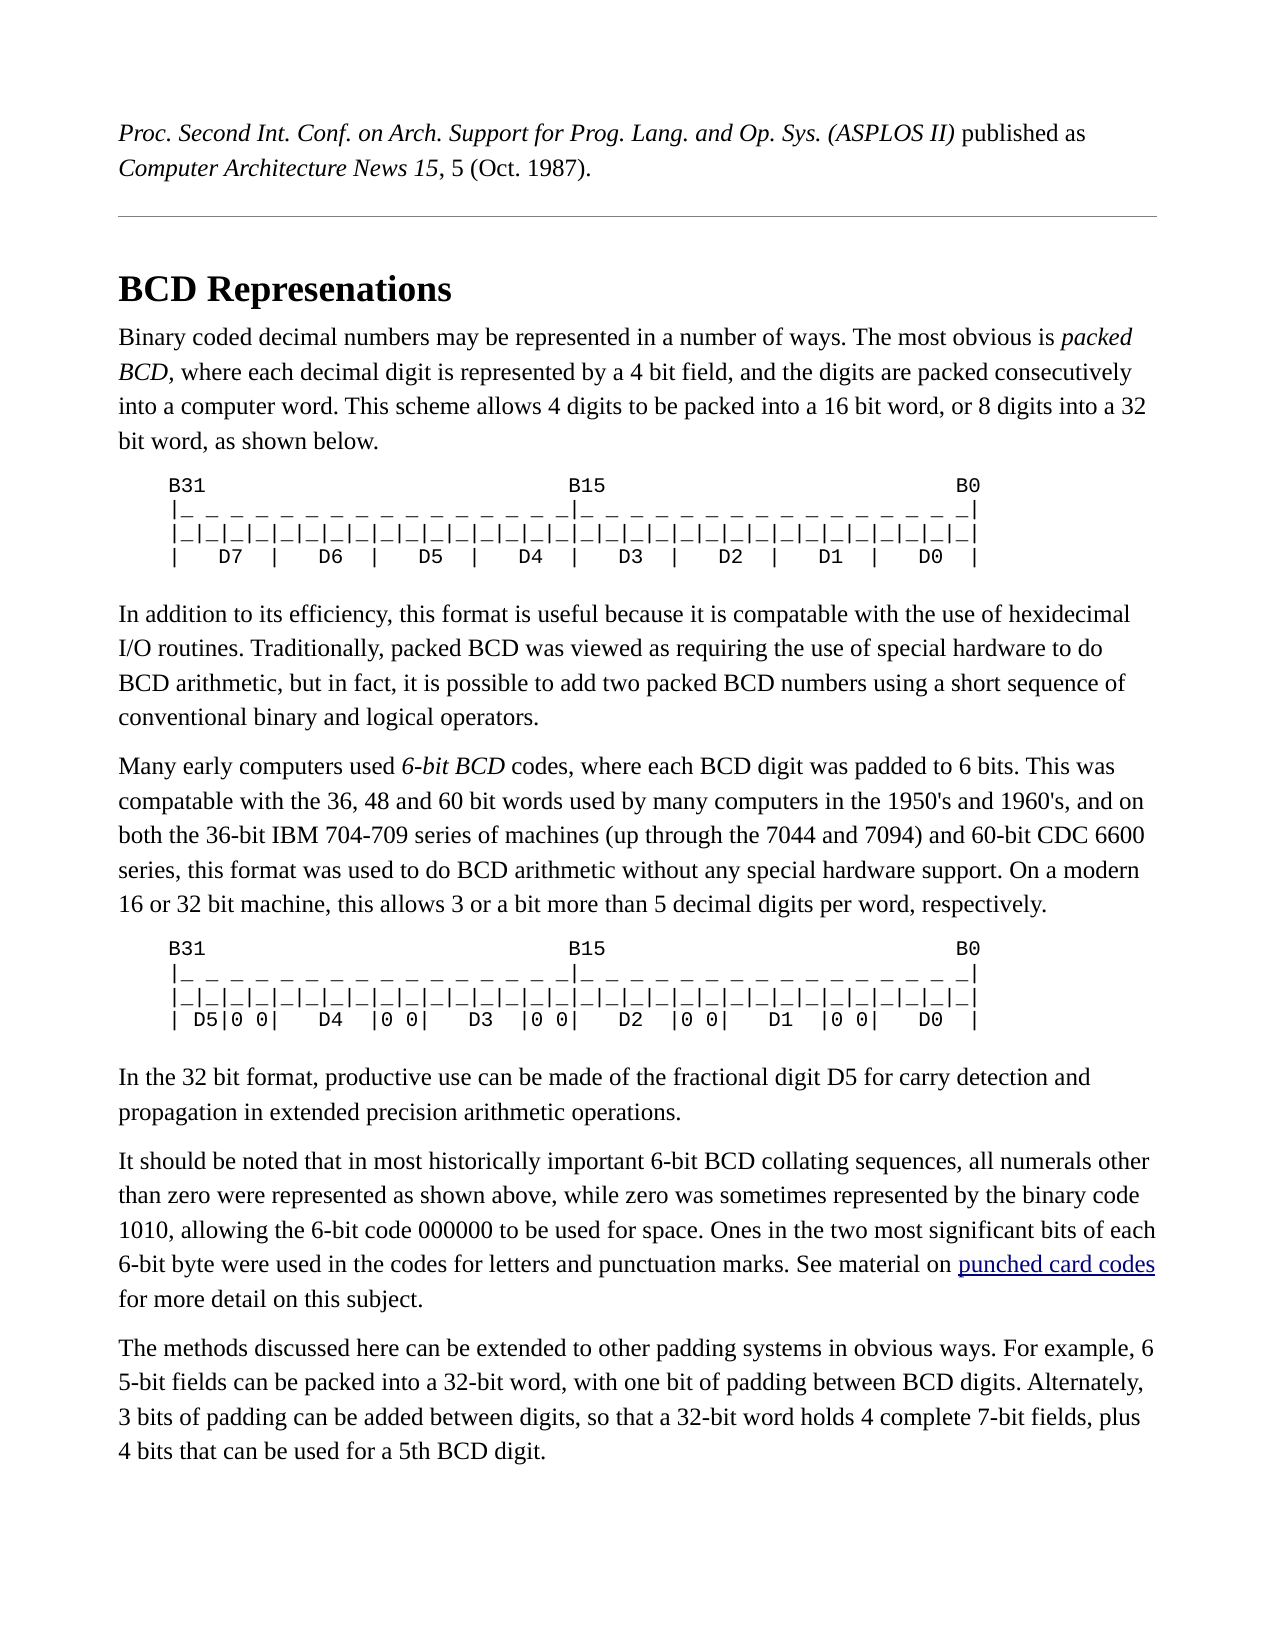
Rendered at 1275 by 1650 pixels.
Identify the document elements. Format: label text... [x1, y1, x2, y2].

text | D7 | D6 | D5 | D4 | D3 | D2 | D1 | D0 | [118, 546, 1157, 569]
text The methods discussed here can be extended to other padding systems in obvious ways. For example, 6 5-bit fields can be packed into a 32-bit word, with one bit of padding between BCD digits. Alternately, 3 bits of padding can be added between digits, so that a 32-bit word holds 4 complete 7-bit fields, plus 4 bits that can be used for a 5th BCD digit. [118, 1333, 1157, 1465]
text Binary coded decimal numbers may be represented in a number of ways. The most obvious is packed BCD, where each decimal digit is represented by a 4 bit field, and the digits are packed consecutively into a computer word. This scheme allows 4 digits to be packed into a 16 bit word, or 8 digits into a 32 bit word, as shown below. [118, 322, 1157, 454]
text |_|_|_|_|_|_|_|_|_|_|_|_|_|_|_|_|_|_|_|_|_|_|_|_|_|_|_|_|_|_|_|_| [118, 986, 1157, 1009]
text |_ _ _ _ _ _ _ _ _ _ _ _ _ _ _ _|_ _ _ _ _ _ _ _ _ _ _ _ _ _ _ _| [118, 498, 1157, 522]
text It should be noted that in most historically important 6-bit BCD collating sequences, all numerals other than zero were represented as shown above, while zero was sometimes represented by the binary code 1010, allowing the 6-bit code 000000 to be used for space. Ones in the two most significant bits of each 6-bit byte were used in the codes for letters and punctuation marks. See material on punched card codes for more detail on this subject. [118, 1146, 1157, 1313]
text |_ _ _ _ _ _ _ _ _ _ _ _ _ _ _ _|_ _ _ _ _ _ _ _ _ _ _ _ _ _ _ _| [118, 962, 1157, 986]
text Proc. Second Int. Conf. on Arch. Support for Prog. Lang. and Op. Sys. (ASPLOS II) published as Computer Architecture News 15, 5 (Oct. 1987). [118, 118, 1157, 181]
subtitle BCD Represenations [118, 267, 1157, 310]
text | D5|0 0| D4 |0 0| D3 |0 0| D2 |0 0| D1 |0 0| D0 | [118, 1009, 1157, 1033]
text Many early computers used 6-bit BCD codes, where each BCD digit was padded to 6 bits. This was compatable with the 36, 48 and 60 bit words used by many computers in the 1950's and 1960's, and on both the 36-bit IBM 704-709 series of machines (up through the 7044 and 7094) and 60-bit CDC 6600 series, this format was used to do BCD arithmetic without any special hardware support. On a modern 16 or 32 bit machine, this allows 3 or a bit more than 5 decimal digits per word, respectively. [118, 751, 1157, 918]
text |_|_|_|_|_|_|_|_|_|_|_|_|_|_|_|_|_|_|_|_|_|_|_|_|_|_|_|_|_|_|_|_| [118, 522, 1157, 546]
text In the 32 bit format, productive use can be made of the fractional digit D5 for carry detection and propagation in extended precision arithmetic operations. [118, 1062, 1157, 1126]
text B31 B15 B0 [118, 938, 1157, 962]
text B31 B15 B0 [118, 475, 1157, 498]
text In addition to its efficiency, this format is useful because it is compatable with the use of hexidecimal I/O routines. Traditionally, packed BCD was viewed as requiring the use of special hardware to do BCD arithmetic, but in fact, it is possible to add two packed BCD numbers using a short sequence of conventional binary and logical operators. [118, 599, 1157, 731]
